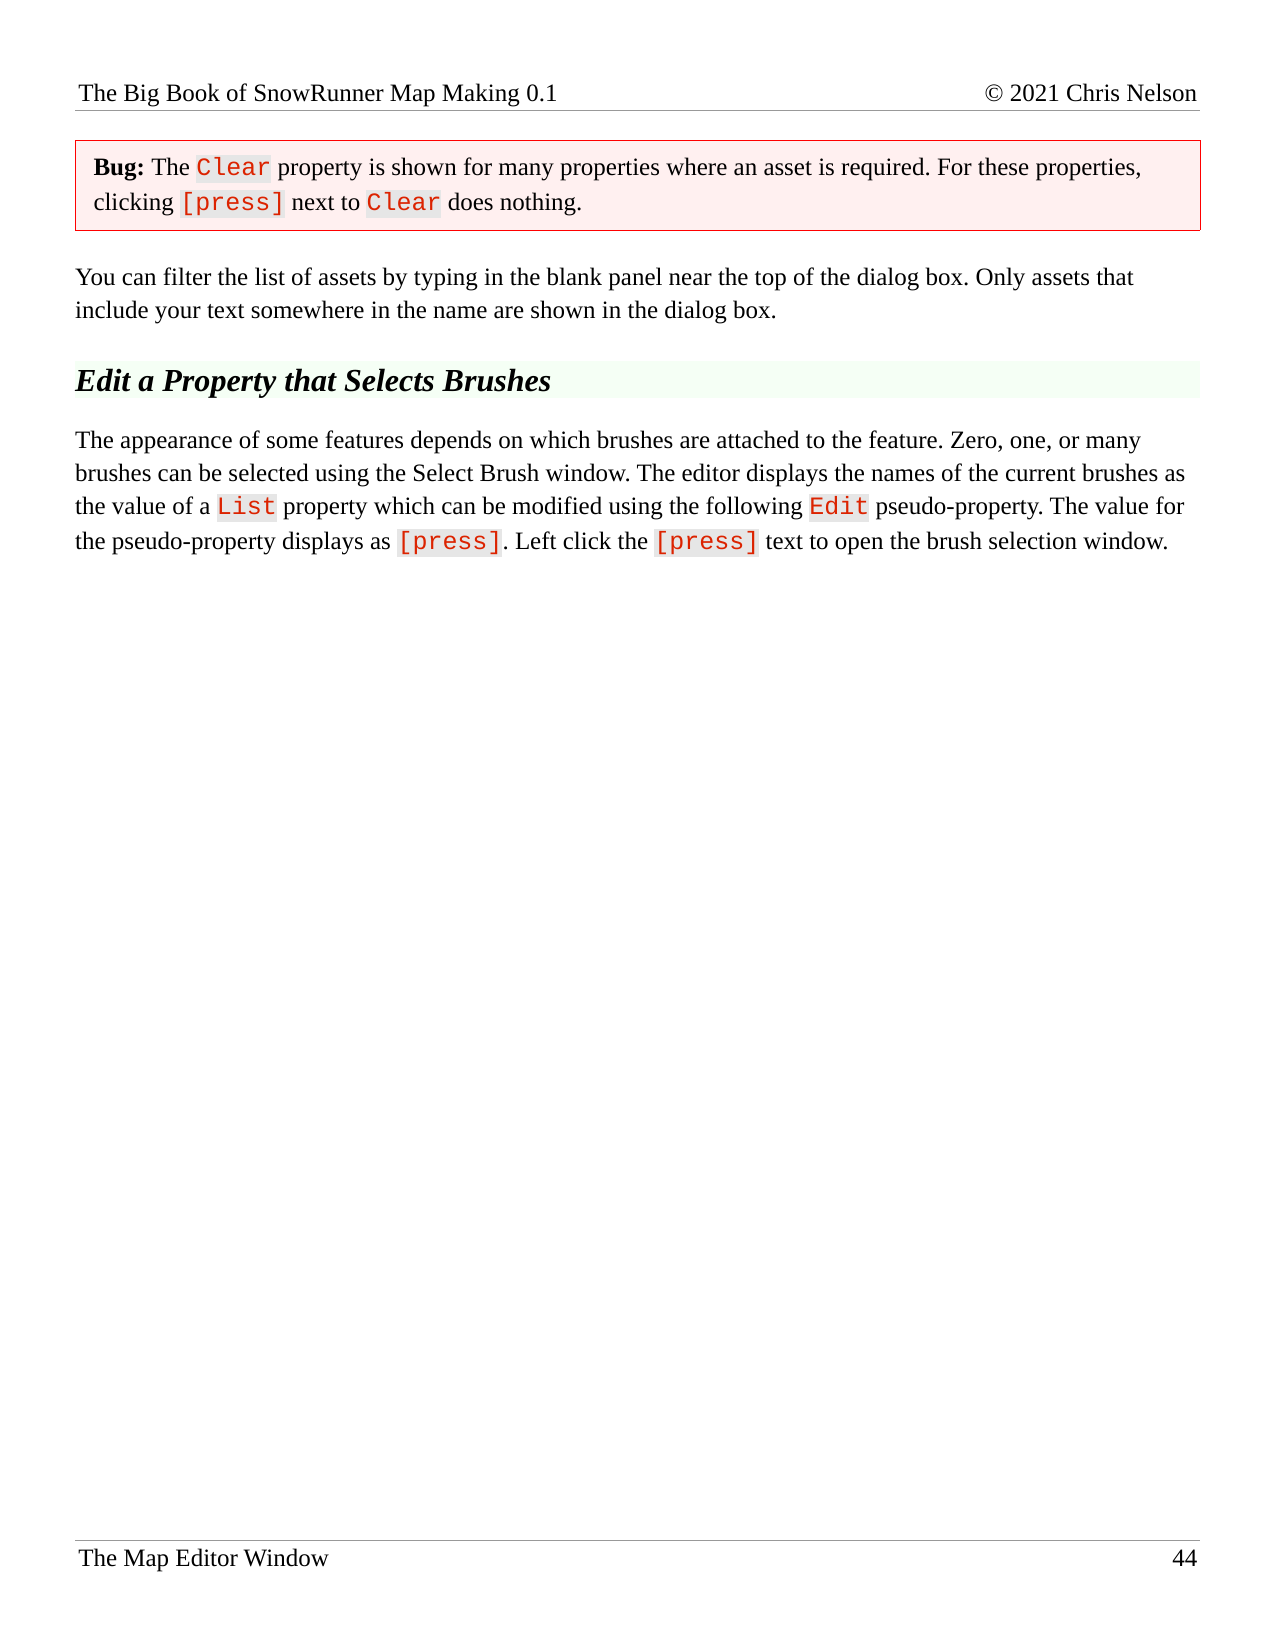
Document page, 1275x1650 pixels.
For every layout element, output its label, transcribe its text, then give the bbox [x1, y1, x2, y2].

text The appearance of some features depends on which brushes are attached to the feature. Zero, one, or many brushes can be selected using the Select Brush window. The editor displays the names of the current brushes as the value of a List property which can be modified using the following Edit pseudo-property. The value for the pseudo-property displays as [press]. Left click the [press] text to open the brush selection window. [75, 425, 1200, 557]
list The Clear property is shown for many properties where an asset is required. For these properties, clicking [press] next to Clear does nothing. [76, 141, 1200, 230]
text You can filter the list of assets by typing in the blank panel near the top of the dialog box. Only assets that include your text somewhere in the name are shown in the dialog box. [75, 262, 1200, 324]
subtitle Edit a Property that Selects Brushes [75, 361, 1200, 398]
